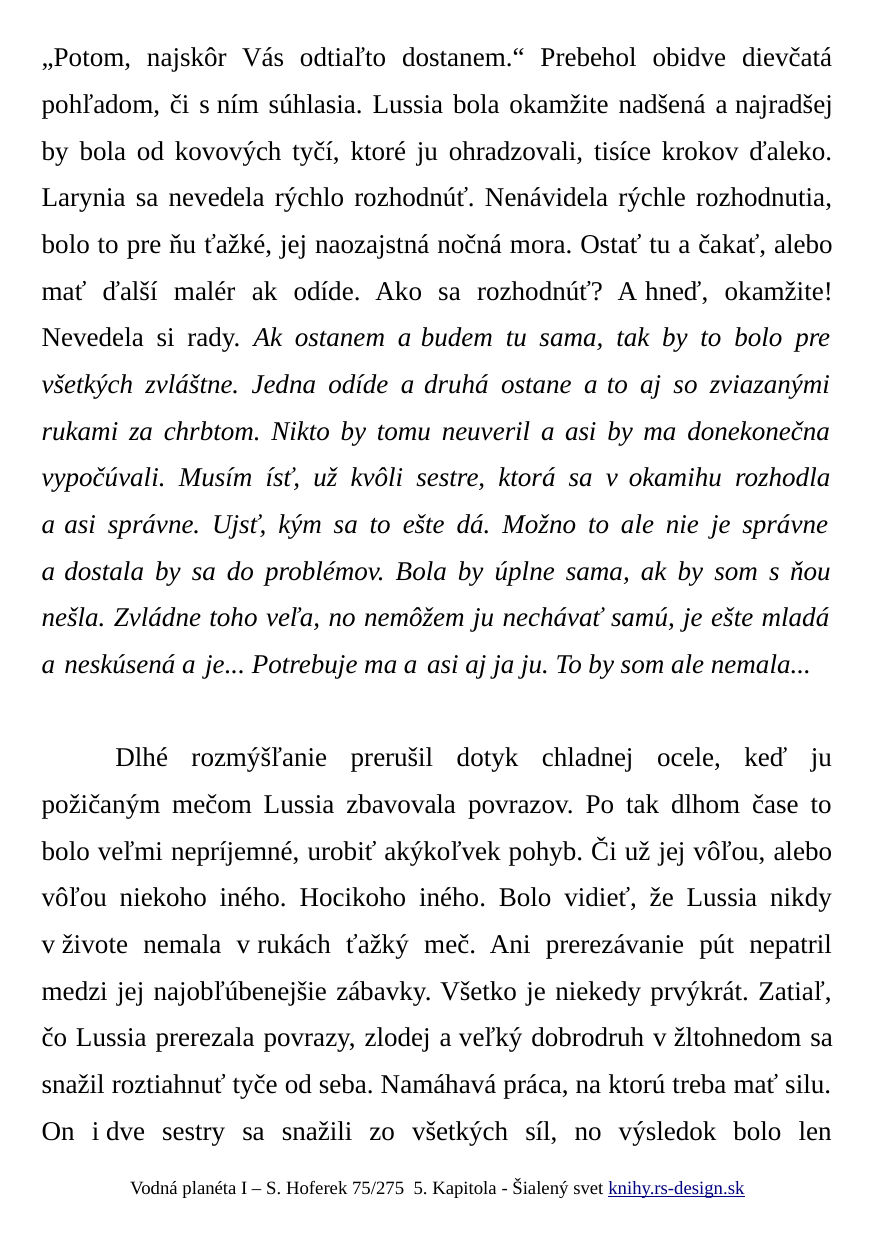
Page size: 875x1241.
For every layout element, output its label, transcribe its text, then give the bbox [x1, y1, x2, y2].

text „Potom, najskôr Vás odtiaľto dostanem.“ Prebehol obidve dievčatá pohľadom, či s ním súhlasia. Lussia bola okamžite nadšená a najradšej by bola od kovových tyčí, ktoré ju ohradzovali, tisíce krokov ďaleko. Larynia sa nevedela rýchlo rozhodnúť. Nenávidela rýchle rozhodnutia, bolo to pre ňu ťažké, jej naozajstná nočná mora. Ostať tu a čakať, alebo mať ďalší malér ak odíde. Ako sa rozhodnúť? A hneď, okamžite! Nevedela si rady. Ak ostanem a budem tu sama, tak by to bolo pre všetkých zvláštne. Jedna odíde a druhá ostane a to aj so zviazanými rukami za chrbtom. Nikto by tomu neuveril a asi by ma donekonečna vypočúvali. Musím ísť, už kvôli sestre, ktorá sa v okamihu rozhodla a asi správne. Ujsť, kým sa to ešte dá. Možno to ale nie je správne a dostala by sa do problémov. Bola by úplne sama, ak by som s ňou nešla. Zvládne toho veľa, no nemôžem ju nechávať samú, je ešte mladá a neskúsená a je... Potrebuje ma a asi aj ja ju. To by som ale nemala... [41, 41, 833, 679]
text Dlhé rozmýšľanie prerušil dotyk chladnej ocele, keď ju požičaným mečom Lussia zbavovala povrazov. Po tak dlhom čase to bolo veľmi nepríjemné, urobiť akýkoľvek pohyb. Či už jej vôľou, alebo vôľou niekoho iného. Hocikoho iného. Bolo vidieť, že Lussia nikdy v živote nemala v rukách ťažký meč. Ani prerezávanie pút nepatril medzi jej najobľúbenejšie zábavky. Všetko je niekedy prvýkrát. Zatiaľ, čo Lussia prerezala povrazy, zlodej a veľký dobrodruh v žltohnedom sa snažil roztiahnuť tyče od seba. Namáhavá práca, na ktorú treba mať silu. On i dve sestry sa snažili zo všetkých síl, no výsledok bolo len [41, 741, 833, 1146]
